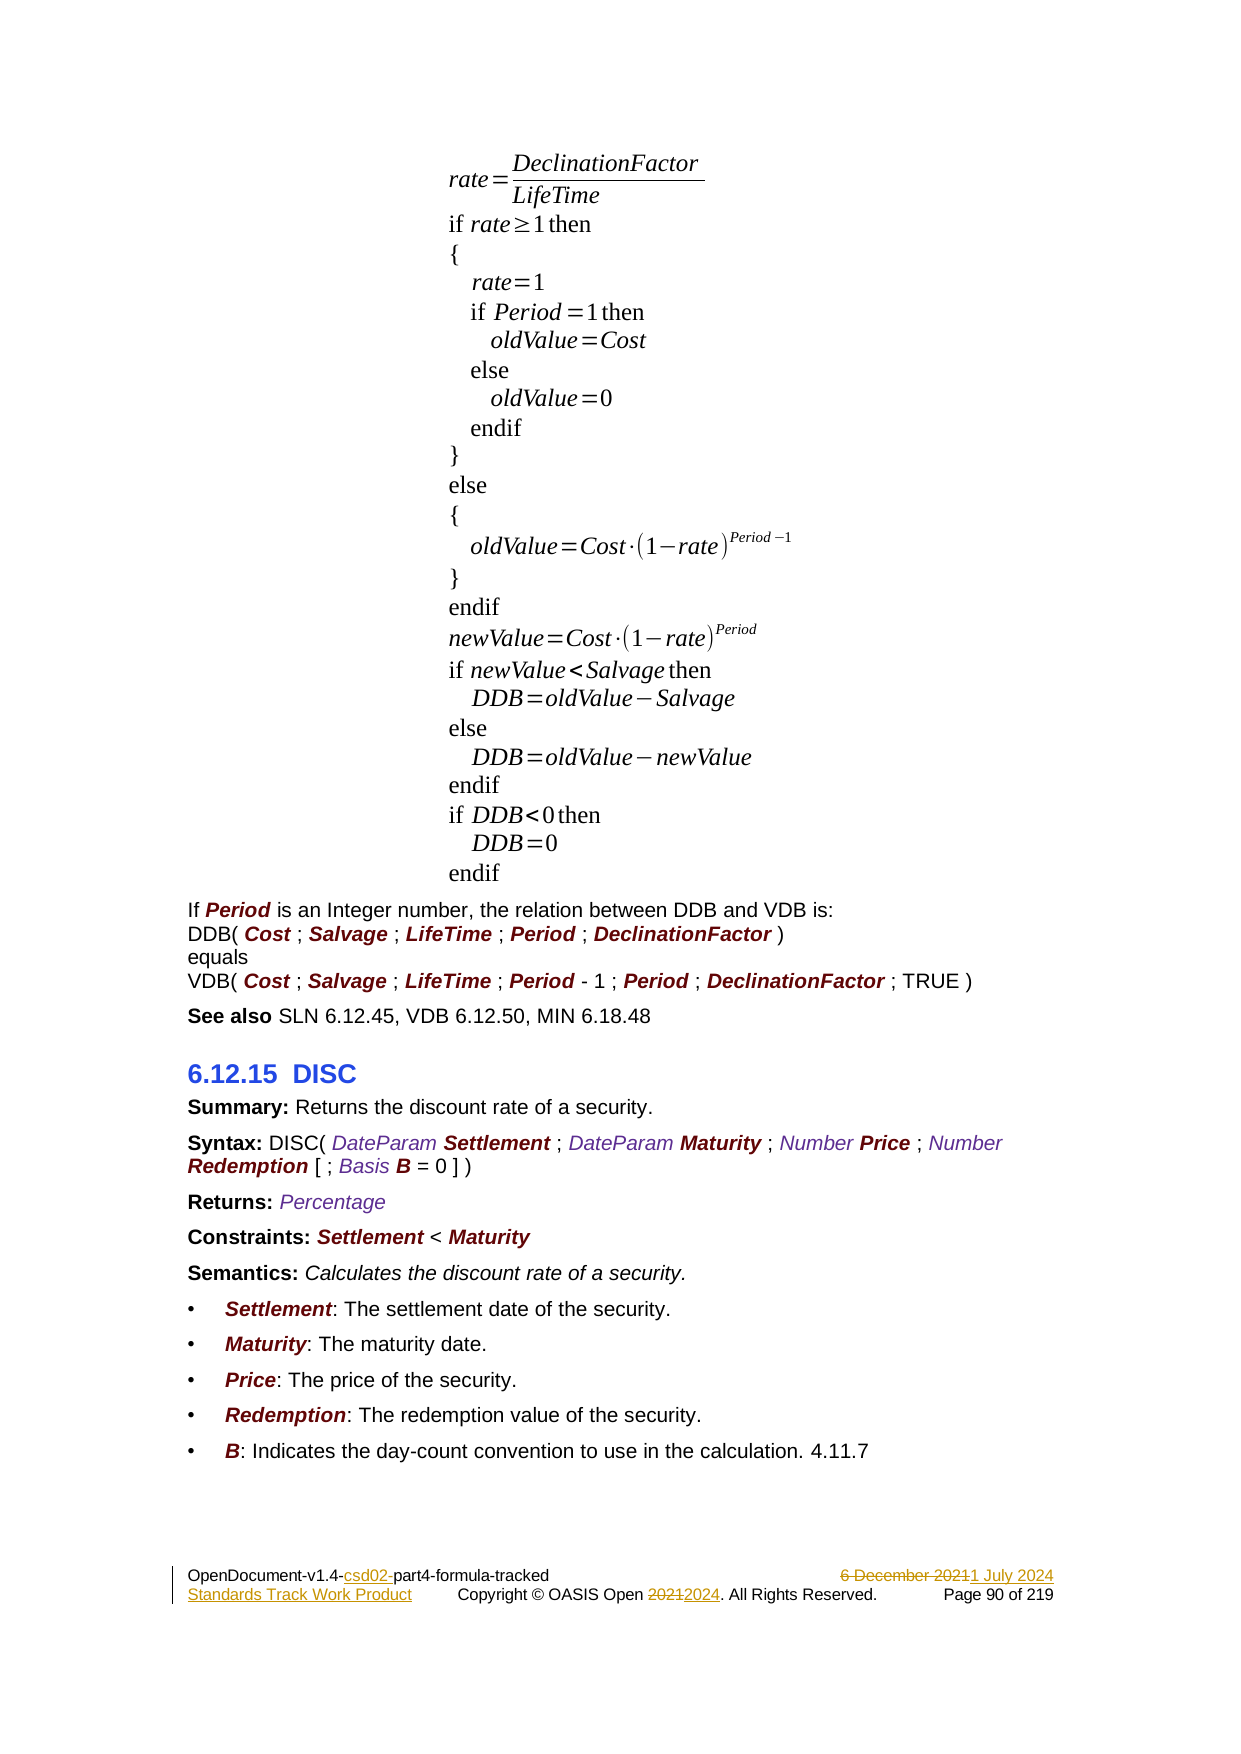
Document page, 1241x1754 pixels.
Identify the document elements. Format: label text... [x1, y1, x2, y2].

text If Period is an Integer number, the relation between DDB and VDB is: DDB( Cost ; Salvage ; LifeTime ; Period ; DeclinationFactor ) equals VDB( Cost ; Salvage ; LifeTime ; Period - 1 ; Period ; DeclinationFactor ; TRUE ) [187, 898, 1053, 993]
text See also SLN 6.12.45, VDB 6.12.50, MIN 6.18.48 [187, 1005, 1053, 1028]
list B: Indicates the day-count convention to use in the calculation. 4.11.7 [187, 1439, 1053, 1463]
text Semantics: Calculates the discount rate of a security. [187, 1261, 1053, 1285]
list Price: The price of the security. [187, 1368, 1053, 1392]
list Settlement: The settlement date of the security. [187, 1297, 1053, 1321]
list Redemption: The redemption value of the security. [187, 1404, 1053, 1427]
text Constraints: Settlement < Maturity [187, 1226, 1053, 1249]
list Maturity: The maturity date. [187, 1333, 1053, 1356]
text Syntax: DISC( DateParam Settlement ; DateParam Maturity ; Number Price ; Number Redemption [ ; Basis B = 0 ] ) [187, 1131, 1053, 1178]
text Summary: Returns the discount rate of a security. [187, 1095, 1053, 1119]
subtitle DISC [187, 1059, 1053, 1089]
text Returns: Percentage [187, 1190, 1053, 1214]
